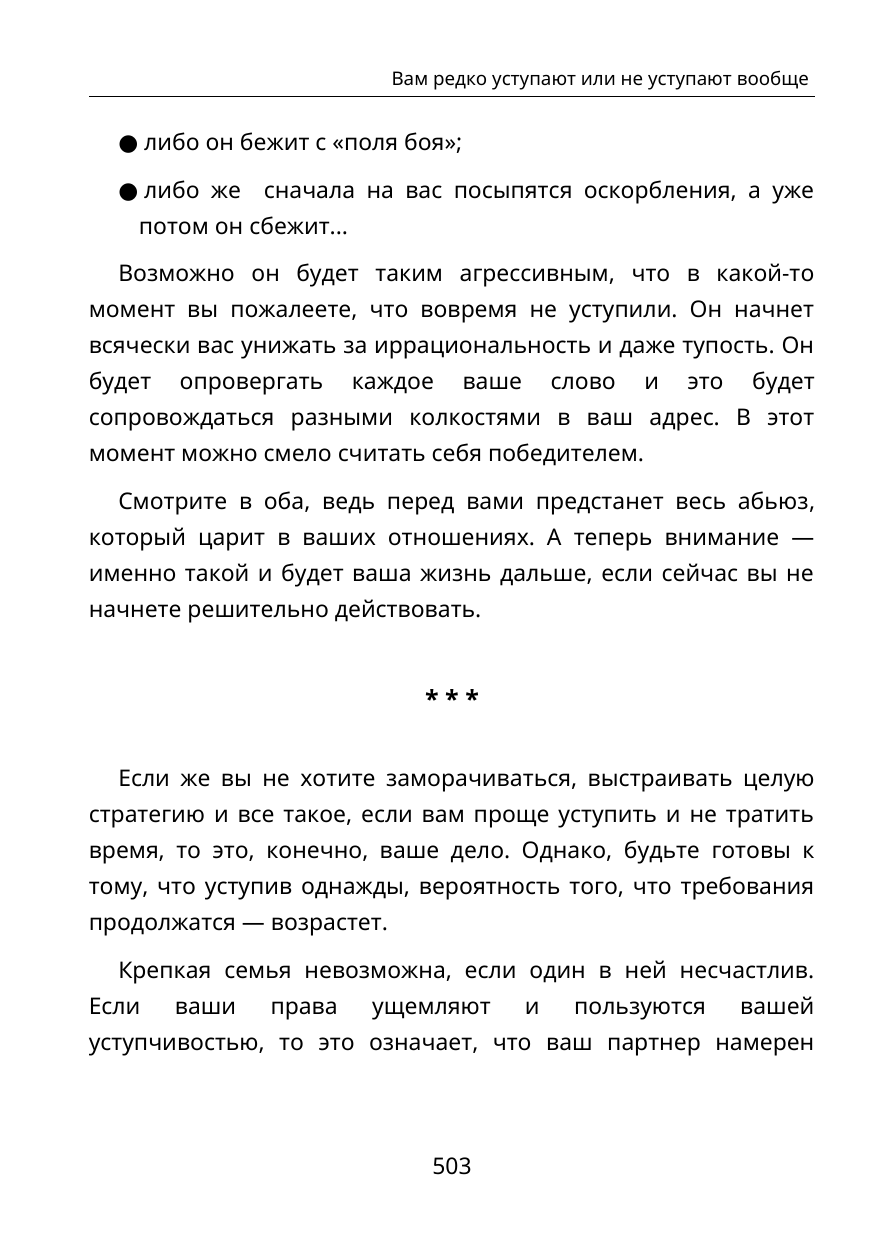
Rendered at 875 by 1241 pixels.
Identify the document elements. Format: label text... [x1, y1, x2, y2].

list либо же сначала на вас посыпятся оскорбления, а уже потом он сбежит... [118, 174, 815, 241]
text Смотрите в оба, ведь перед вами предстанет весь абьюз, который царит в ваших отношениях. А теперь внимание — именно такой и будет ваша жизнь дальше, если сейчас вы не начнете решительно действовать. [88, 485, 815, 624]
text Возможно он будет таким агрессивным, что в какой-то момент вы пожалеете, что вовремя не уступили. Он начнет всячески вас унижать за иррациональность и даже тупость. Он будет опровергать каждое ваше слово и это будет сопровождаться разными колкостями в ваш адрес. В этот момент можно смело считать себя победителем. [88, 257, 815, 468]
list либо он бежит с «поля боя»; [118, 126, 815, 157]
text Если же вы не хотите заморачиваться, выстраивать целую стратегию и все такое, если вам проще уступить и не тратить время, то это, конечно, ваше дело. Однако, будьте готовы к тому, что уступив однажды, вероятность того, что требования продолжатся — возрастет. [88, 762, 815, 937]
text Крепкая семья невозможна, если один в ней несчастлив. Если ваши права ущемляют и пользуются вашей уступчивостью, то это означает, что ваш партнер намерен [88, 954, 815, 1057]
subtitle * * * [88, 682, 815, 716]
